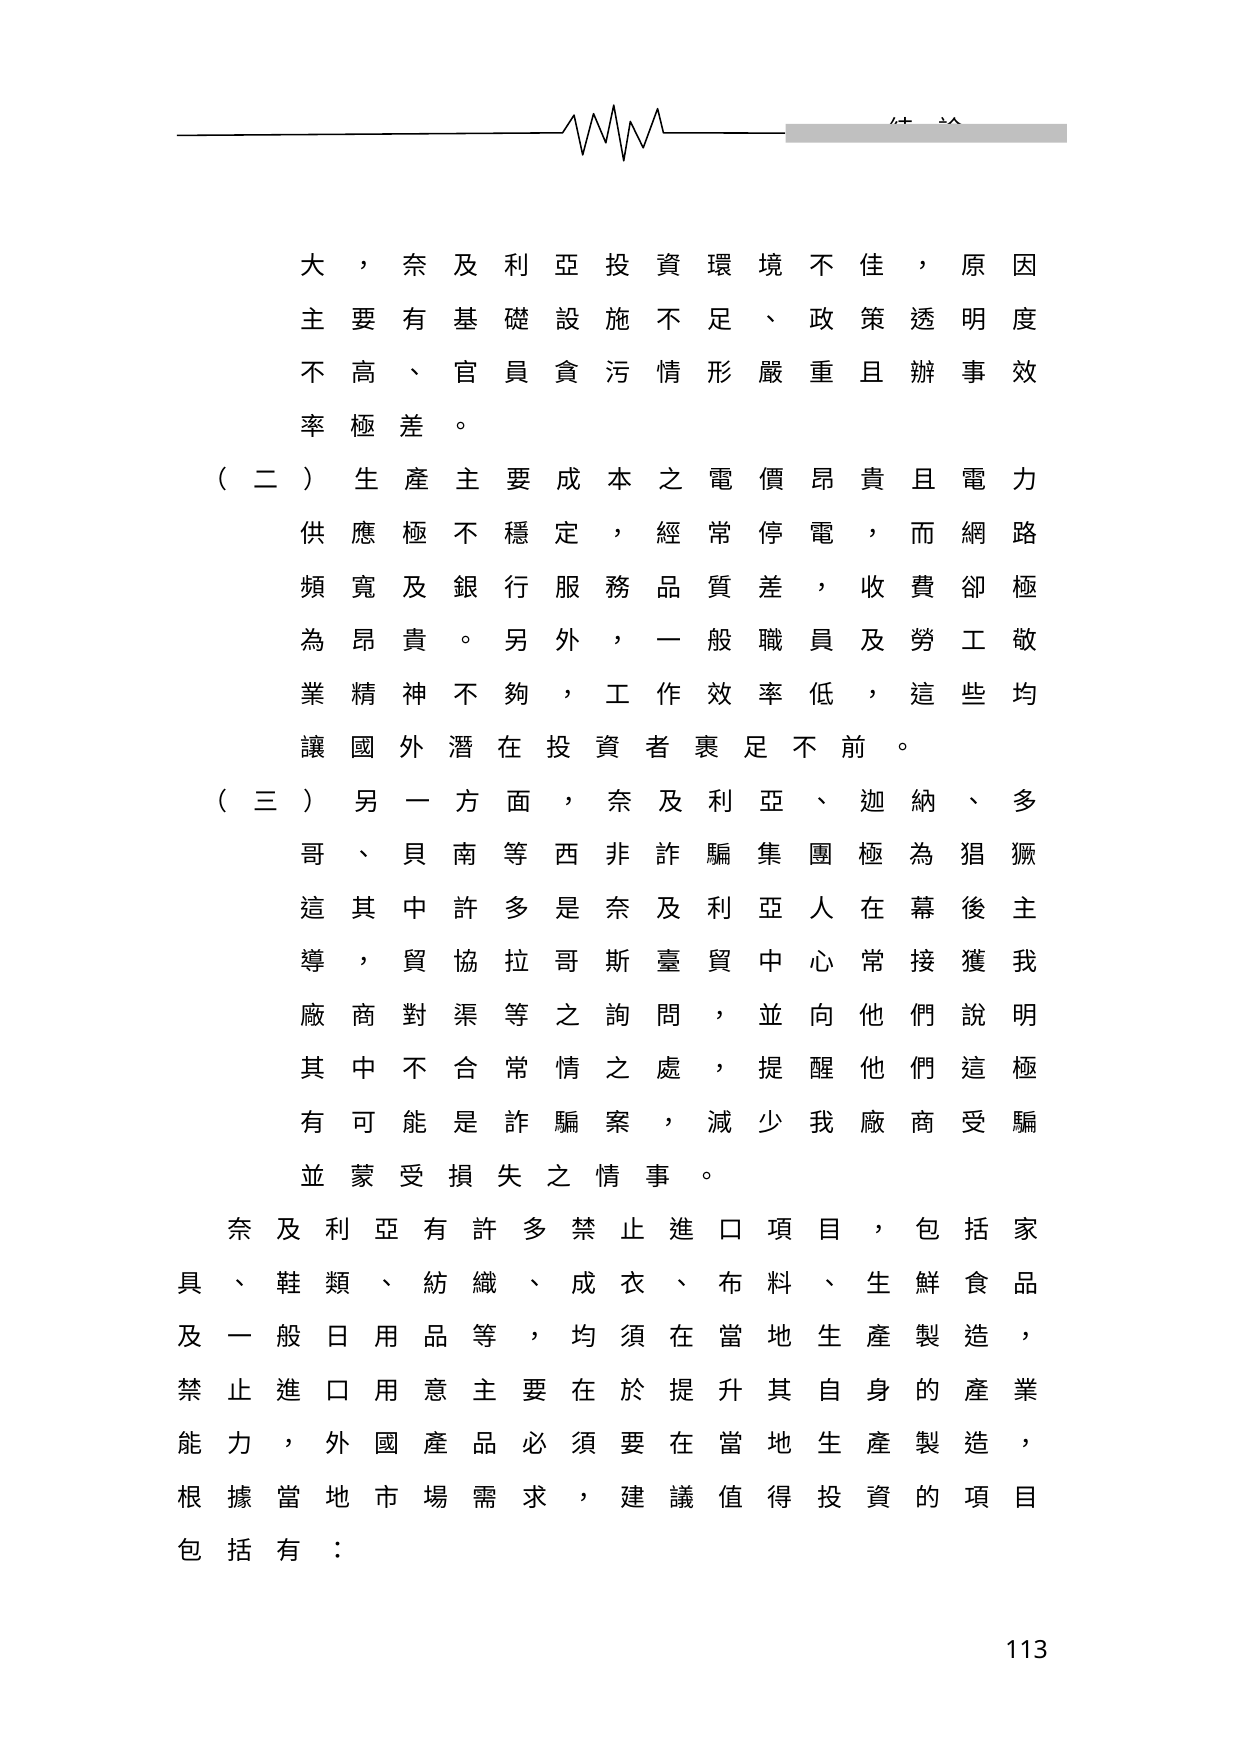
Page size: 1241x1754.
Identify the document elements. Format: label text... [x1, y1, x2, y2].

text 大，奈及利亞投資環境不佳，原因主要有基礎設施不足、政策透明度不高、官員貪污情形嚴重且辦事效率極差。 [202, 237, 1063, 451]
text 奈及利亞有許多禁止進口項目，包括家具、鞋類、紡織、成衣、布料、生鮮食品及一般日用品等，均須在當地生產製造，禁止進口用意主要在於提升其自身的產業能力，外國產品必須要在當地生產製造，根據當地市場需求，建議值得投資的項目包括有： [178, 1201, 1063, 1576]
text （二）生產主要成本之電價昂貴且電力供應極不穩定，經常停電，而網路頻寬及銀行服務品質差，收費卻極為昂貴。另外，一般職員及勞工敬業精神不夠，工作效率低，這些均讓國外潛在投資者裹足不前。 [202, 451, 1063, 773]
text （三）另一方面，奈及利亞、迦納、多哥、貝南等西非詐騙集團極為猖獗，這其中許多是奈及利亞人在幕後主導，貿協拉哥斯臺貿中心常接獲我廠商對渠等之詢問，並向他們說明其中不合常情之處，提醒他們這極有可能是詐騙案，減少我廠商受騙並蒙受損失之情事。 [202, 773, 1063, 1201]
